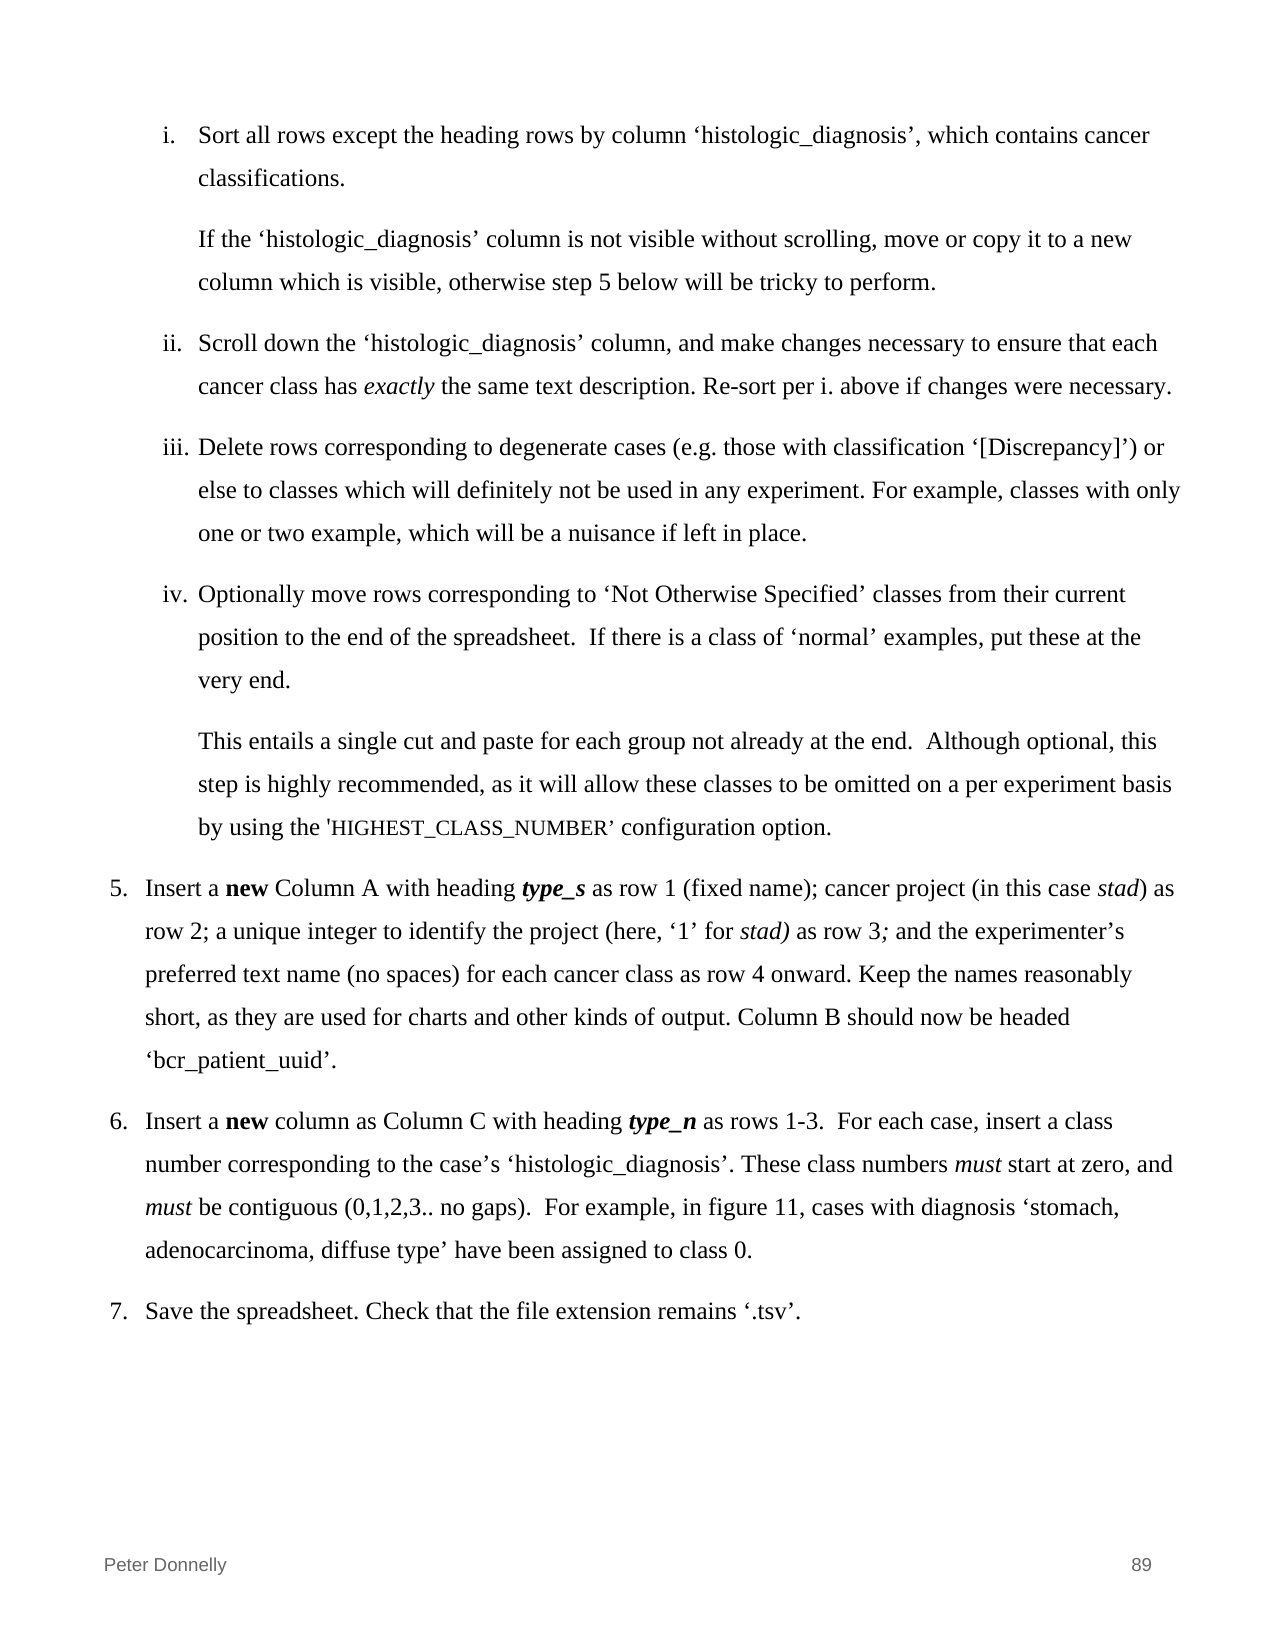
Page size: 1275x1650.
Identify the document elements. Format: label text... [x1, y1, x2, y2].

list Sort all rows except the heading rows by column ‘histologic_diagnosis’, which contains cancer classifications. [162, 120, 1181, 192]
list If the ‘histologic_diagnosis’ column is not visible without scrolling, move or copy it to a new column which is visible, otherwise step 5 below will be tricky to perform. [162, 224, 1181, 296]
list Insert a new Column A with heading type_s as row 1 (fixed name); cancer project (in this case stad) as row 2; a unique integer to identify the project (here, ‘1’ for stad) as row 3; and the experimenter’s preferred text name (no spaces) for each cancer class as row 4 onward. Keep the names reasonably short, as they are used for charts and other kinds of output. Column B should now be headed ‘bcr_patient_uuid’. [109, 873, 1181, 1074]
list Scroll down the ‘histologic_diagnosis’ column, and make changes necessary to ensure that each cancer class has exactly the same text description. Re-sort per i. above if changes were necessary. [162, 328, 1181, 399]
list Save the spreadsheet. Check that the file extension remains ‘.tsv’. [109, 1296, 1181, 1325]
list Optionally move rows corresponding to ‘Not Otherwise Specified’ classes from their current position to the end of the spreadsheet. If there is a class of ‘normal’ examples, put these at the very end. [162, 579, 1181, 694]
list Insert a new column as Column C with heading type_n as rows 1-3. For each case, insert a class number corresponding to the case’s ‘histologic_diagnosis’. These class numbers must start at zero, and must be contiguous (0,1,2,3.. no gaps). For example, in figure 11, cases with diagnosis ‘stomach, adenocarcinoma, diffuse type’ have been assigned to class 0. [109, 1106, 1181, 1264]
list This entails a single cut and paste for each group not already at the end. Although optional, this step is highly recommended, as it will allow these classes to be omitted on a per experiment basis by using the 'HIGHEST_CLASS_NUMBER’ configuration option. [162, 726, 1181, 841]
list Delete rows corresponding to degenerate cases (e.g. those with classification ‘[Discrepancy]’) or else to classes which will definitely not be used in any experiment. For example, classes with only one or two example, which will be a nuisance if left in place. [162, 432, 1181, 547]
